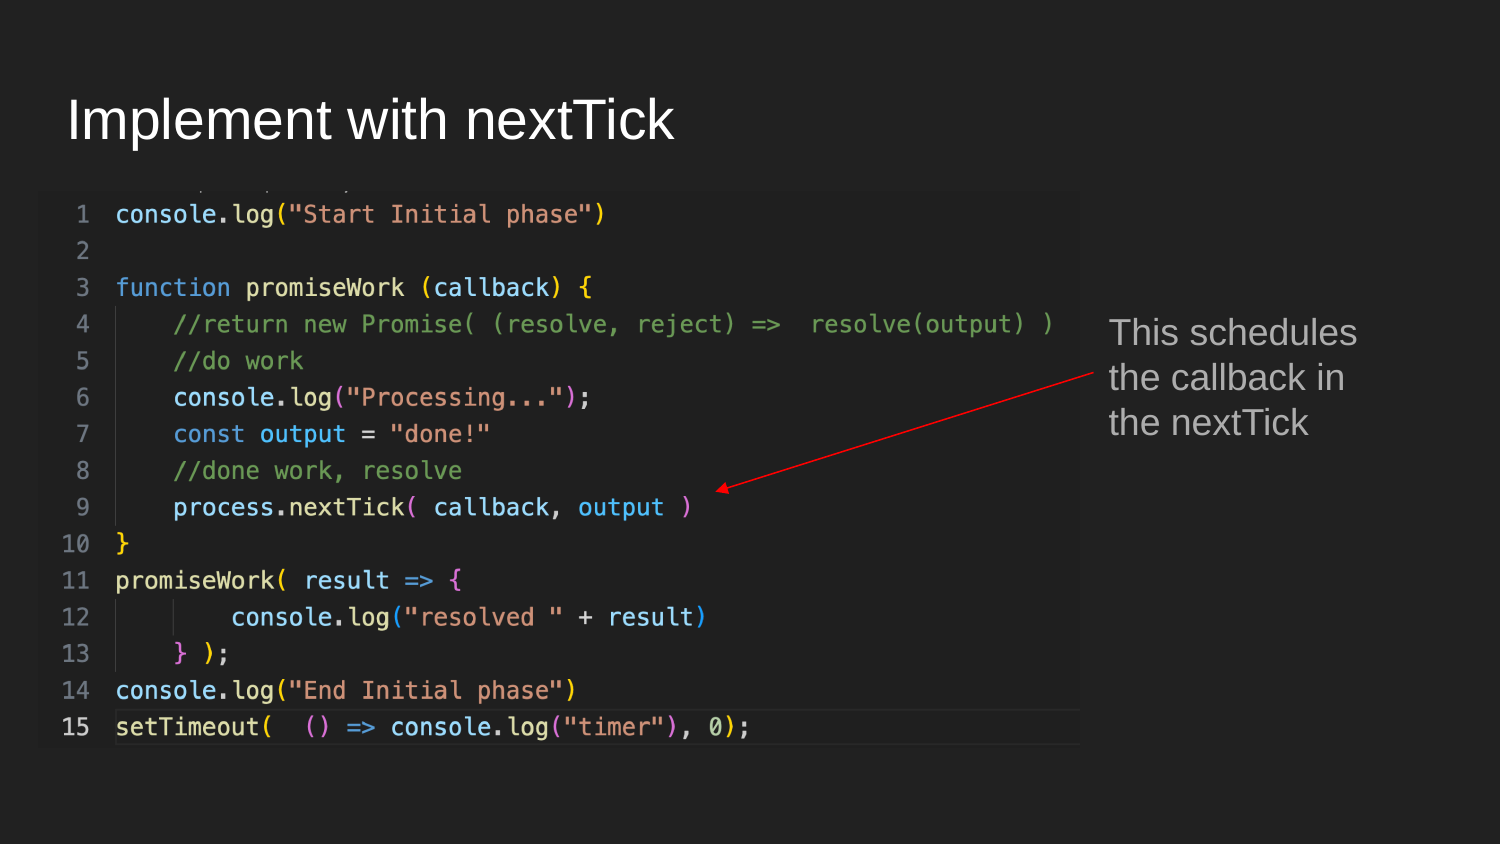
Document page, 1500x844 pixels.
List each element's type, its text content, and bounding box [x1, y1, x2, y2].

title Implement with nextTick [51, 72, 1449, 167]
text_box This schedules the callback in the nextTick [1093, 292, 1421, 451]
picture [38, 191, 1080, 748]
